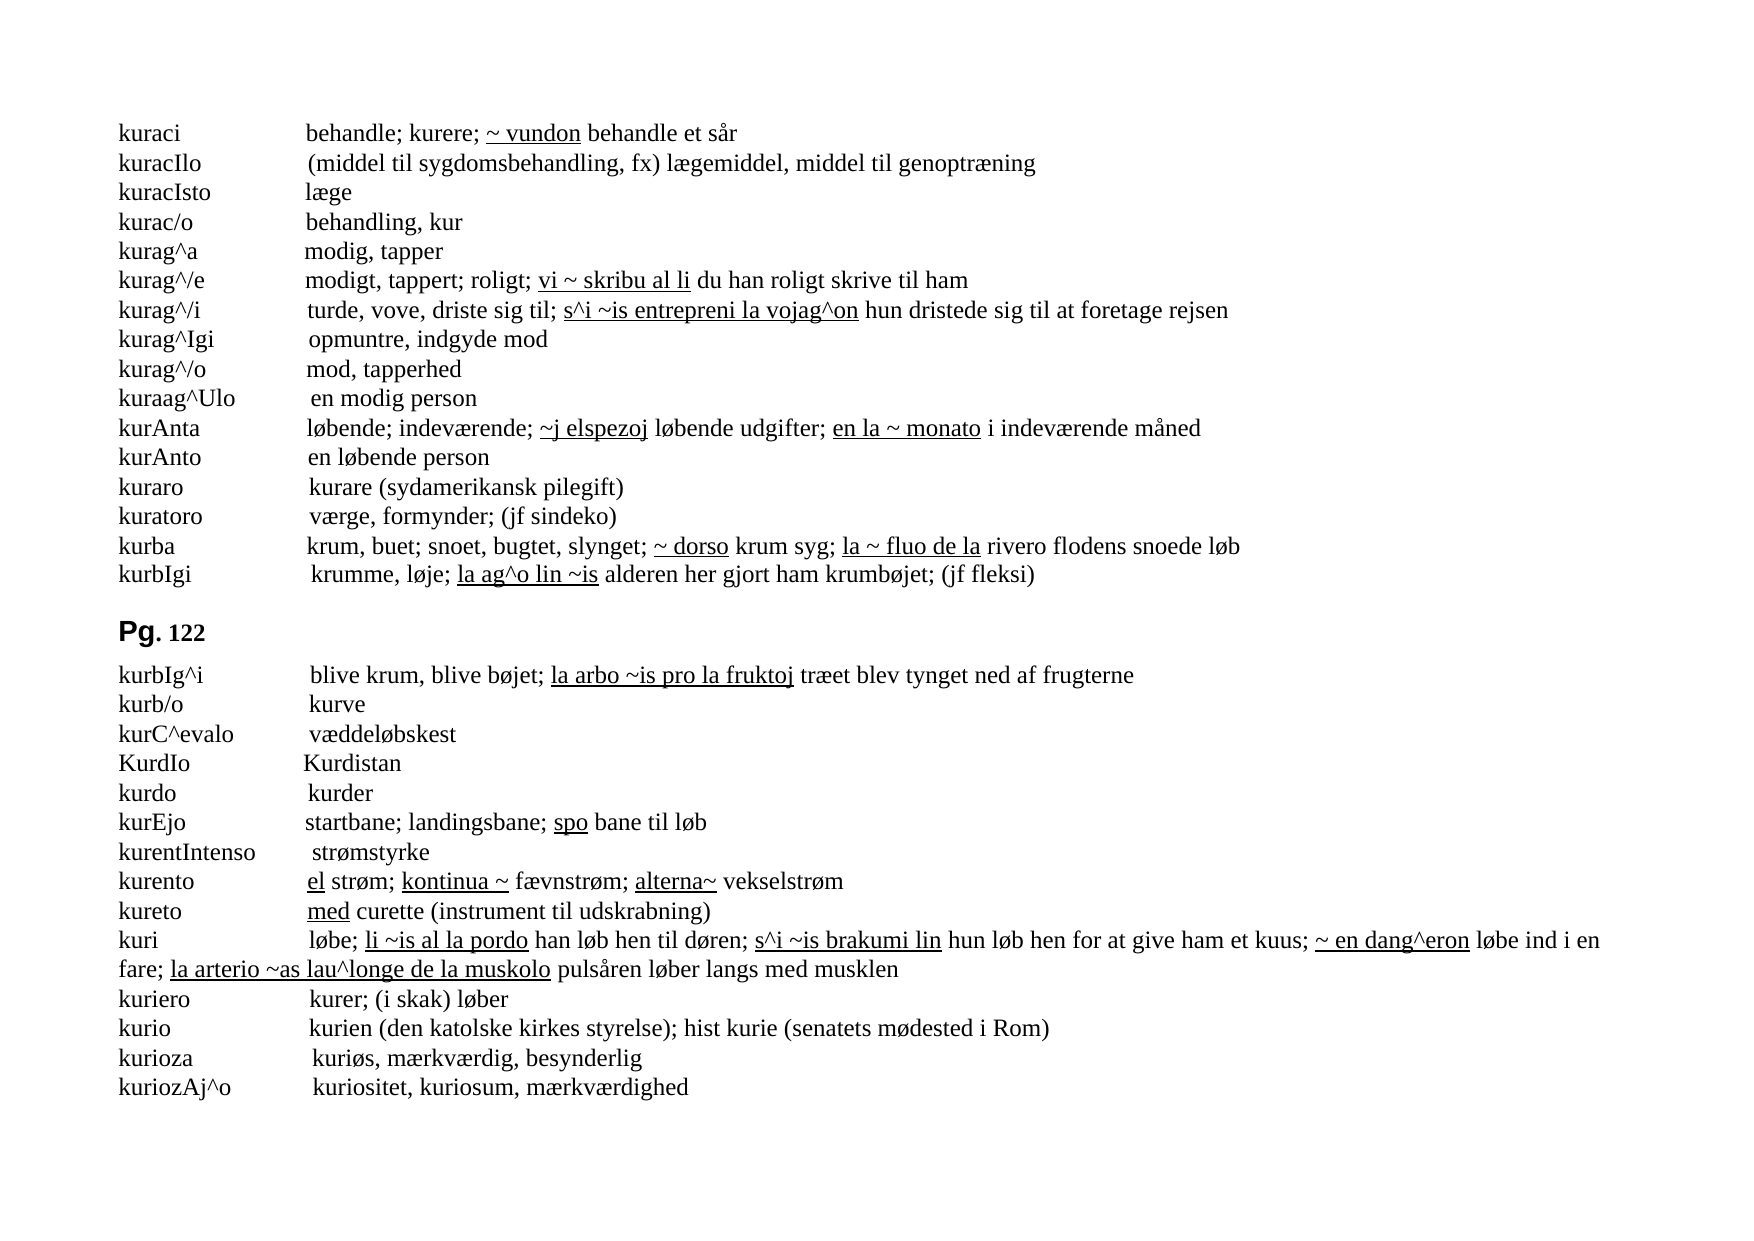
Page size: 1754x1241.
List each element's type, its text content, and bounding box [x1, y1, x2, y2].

text kuraci behandle; kurere; ~ vundon behandle et sår [118, 118, 1636, 148]
text kuriozAj^o kuriositet, kuriosum, mærkværdighed [118, 1072, 1636, 1102]
text kureto med curette (instrument til udskrabning) [118, 896, 1636, 925]
text kuri løbe; li ~is al la pordo han løb hen til døren; s^i ~is brakumi lin hun løb hen for at give ham et kuus; ~ en dang^eron løbe ind i en fare; la arterio ~as lau^longe de la muskolo pulsåren løber langs med musklen [118, 925, 1636, 984]
text kurAnta løbende; indeværende; ~j elspezoj løbende udgifter; en la ~ monato i indeværende måned [118, 413, 1636, 442]
text kurEjo startbane; landingsbane; spo bane til løb [118, 807, 1636, 837]
text kurb/o kurve [118, 689, 1636, 719]
text kuracIsto læge [118, 177, 1636, 207]
text kurag^/i turde, vove, driste sig til; s^i ~is entrepreni la vojag^on hun dristede sig til at foretage rejsen [118, 295, 1636, 324]
subtitle Pg. 122 [118, 614, 1636, 648]
text kurag^Igi opmuntre, indgyde mod [118, 324, 1636, 354]
text kurac/o behandling, kur [118, 207, 1636, 236]
text kuratoro værge, formynder; (jf sindeko) [118, 501, 1636, 531]
text KurdIo Kurdistan [118, 748, 1636, 778]
text kurag^/o mod, tapperhed [118, 354, 1636, 383]
text kurentIntenso strømstyrke [118, 837, 1636, 866]
text kurag^/e modigt, tappert; roligt; vi ~ skribu al li du han roligt skrive til ham [118, 266, 1636, 295]
text kurioza kuriøs, mærkværdig, besynderlig [118, 1043, 1636, 1072]
text kurC^evalo væddeløbskest [118, 719, 1636, 748]
text kurbIgi krumme, løje; la ag^o lin ~is alderen her gjort ham krumbøjet; (jf fleksi) [118, 559, 1636, 589]
text kurag^a modig, tapper [118, 236, 1636, 266]
text kuraro kurare (sydamerikansk pilegift) [118, 472, 1636, 501]
text kurbIg^i blive krum, blive bøjet; la arbo ~is pro la fruktoj træet blev tynget ned af frugterne [118, 660, 1636, 689]
text kuraag^Ulo en modig person [118, 383, 1636, 413]
text kurio kurien (den katolske kirkes styrelse); hist kurie (senatets mødested i Rom) [118, 1013, 1636, 1043]
text kuracIlo (middel til sygdomsbehandling, fx) lægemiddel, middel til genoptræning [118, 148, 1636, 177]
text kurdo kurder [118, 778, 1636, 807]
text kurba krum, buet; snoet, bugtet, slynget; ~ dorso krum syg; la ~ fluo de la rivero flodens snoede løb [118, 531, 1636, 559]
text kurAnto en løbende person [118, 442, 1636, 472]
text kuriero kurer; (i skak) løber [118, 984, 1636, 1013]
text kurento el strøm; kontinua ~ fævnstrøm; alterna~ vekselstrøm [118, 866, 1636, 896]
